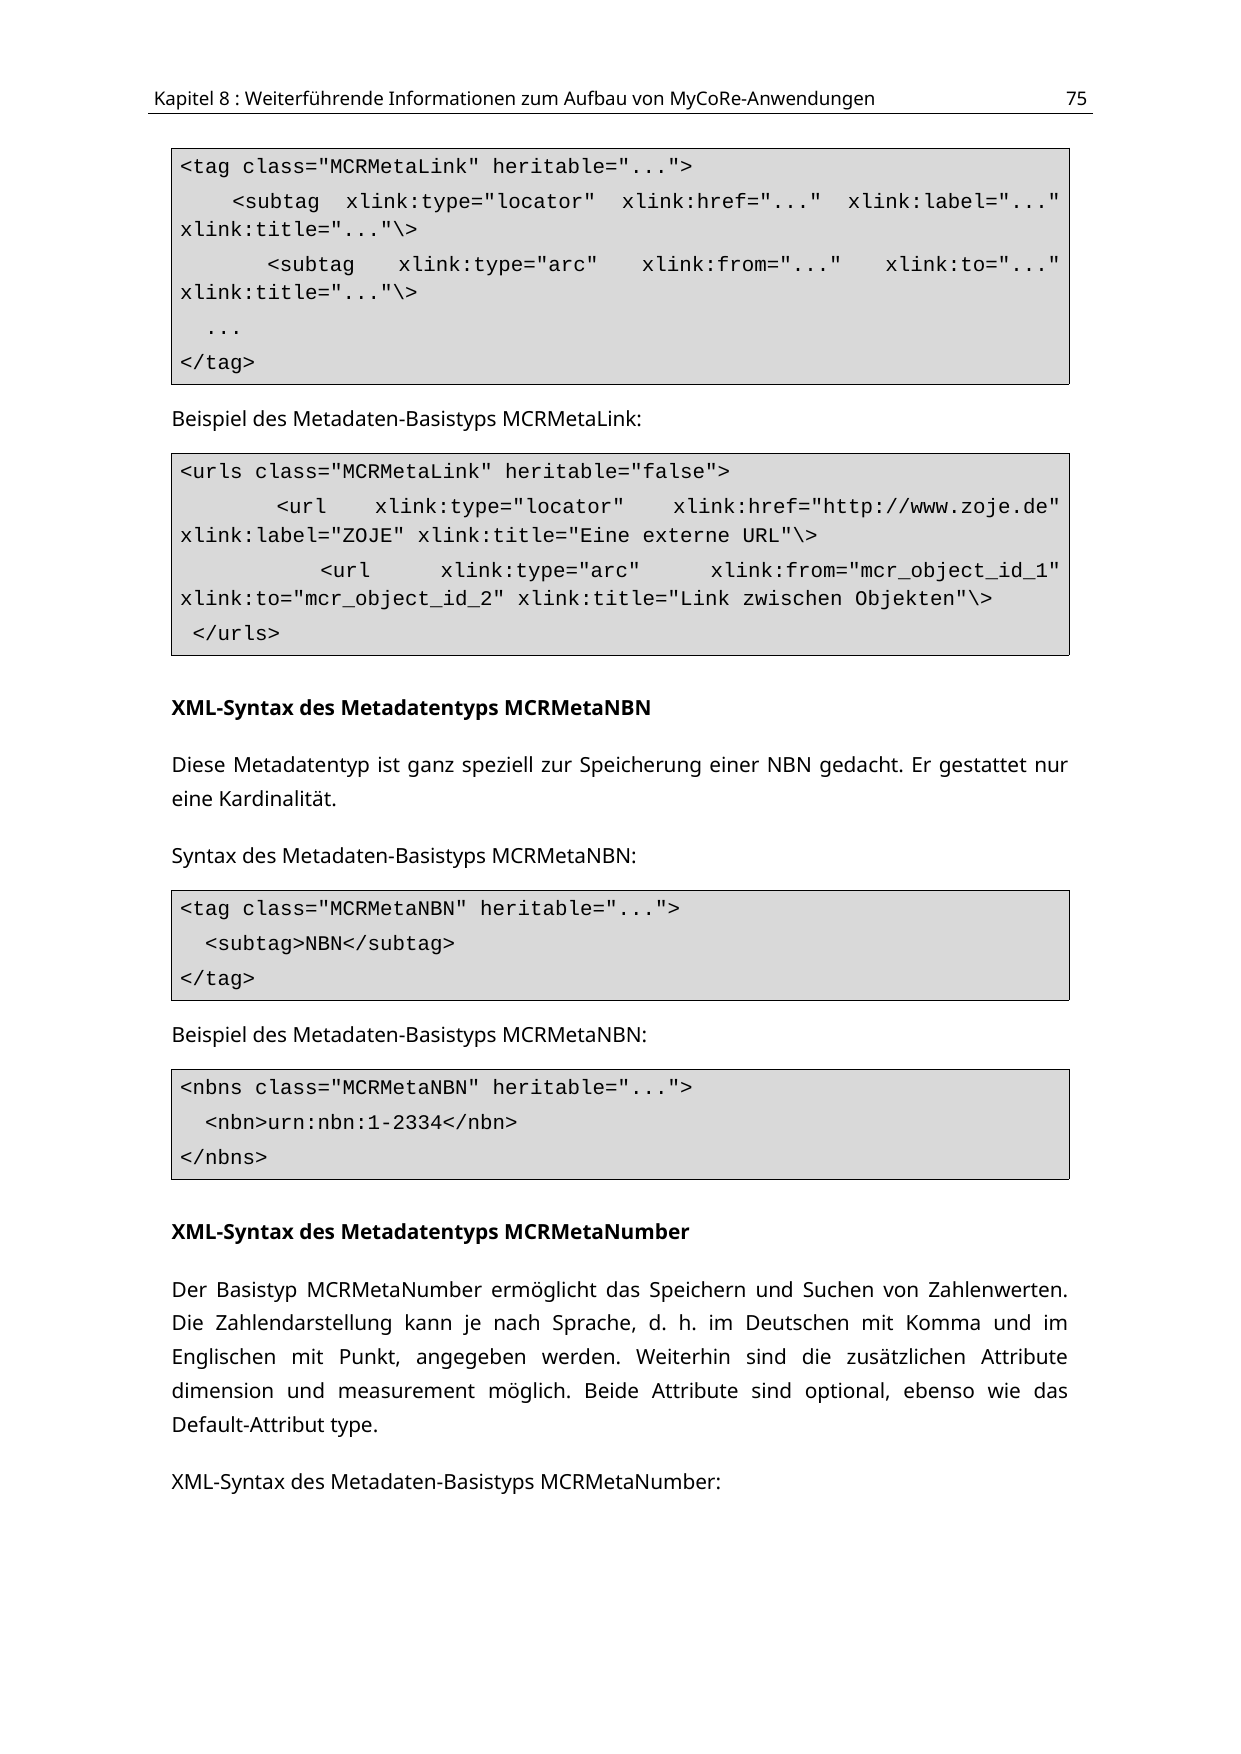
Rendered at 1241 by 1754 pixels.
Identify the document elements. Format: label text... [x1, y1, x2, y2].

subtitle XML-Syntax des Metadatentyps MCRMetaNumber [171, 1217, 1092, 1246]
text Beispiel des Metadaten-Basistyps MCRMetaNBN: [171, 1021, 1069, 1049]
text Beispiel des Metadaten-Basistyps MCRMetaLink: [171, 404, 1069, 433]
text Diese Metadatentyp ist ganz speziell zur Speicherung einer NBN gedacht. Er gestattet nur eine Kardinalität. [171, 750, 1069, 812]
text </urls> [172, 614, 1069, 655]
text </tag> [172, 344, 1069, 384]
text Der Basistyp MCRMetaNumber ermöglicht das Speichern und Suchen von Zahlenwerten. Die Zahlendarstellung kann je nach Sprache, d. h. im Deutschen mit Komma und im Englischen mit Punkt, angegeben werden. Weiterhin sind die zusätzlichen Attribute dimension und measurement möglich. Beide Attribute sind optional, ebenso wie das Default-Attribut type. [171, 1275, 1069, 1438]
text <subtag xlink:type="locator" xlink:href="..." xlink:label="..." xlink:title="..."\> [172, 183, 1069, 243]
text <url xlink:type="locator" xlink:href="http://www.zoje.de" xlink:label="ZOJE" xlink:title="Eine externe URL"\> [172, 488, 1069, 548]
text ... [172, 309, 1069, 341]
text <url xlink:type="arc" xlink:from="mcr_object_id_1" xlink:to="mcr_object_id_2" xlink:title="Link zwischen Objekten"\> [172, 551, 1069, 611]
text <subtag xlink:type="arc" xlink:from="..." xlink:to="..." xlink:title="..."\> [172, 246, 1069, 306]
text <urls class="MCRMetaLink" heritable="false"> [172, 454, 1069, 485]
text <nbns class="MCRMetaNBN" heritable="..."> [172, 1070, 1069, 1101]
text </tag> [172, 960, 1069, 1000]
text </nbns> [172, 1139, 1069, 1179]
text XML-Syntax des Metadaten-Basistyps MCRMetaNumber: [171, 1467, 1069, 1496]
text <tag class="MCRMetaNBN" heritable="..."> [172, 891, 1069, 922]
text Syntax des Metadaten-Basistyps MCRMetaNBN: [171, 841, 1069, 870]
text <nbn>urn:nbn:1-2334</nbn> [172, 1104, 1069, 1136]
text <tag class="MCRMetaLink" heritable="..."> [172, 149, 1069, 179]
text <subtag>NBN</subtag> [172, 925, 1069, 957]
subtitle XML-Syntax des Metadatentyps MCRMetaNBN [171, 693, 1092, 721]
